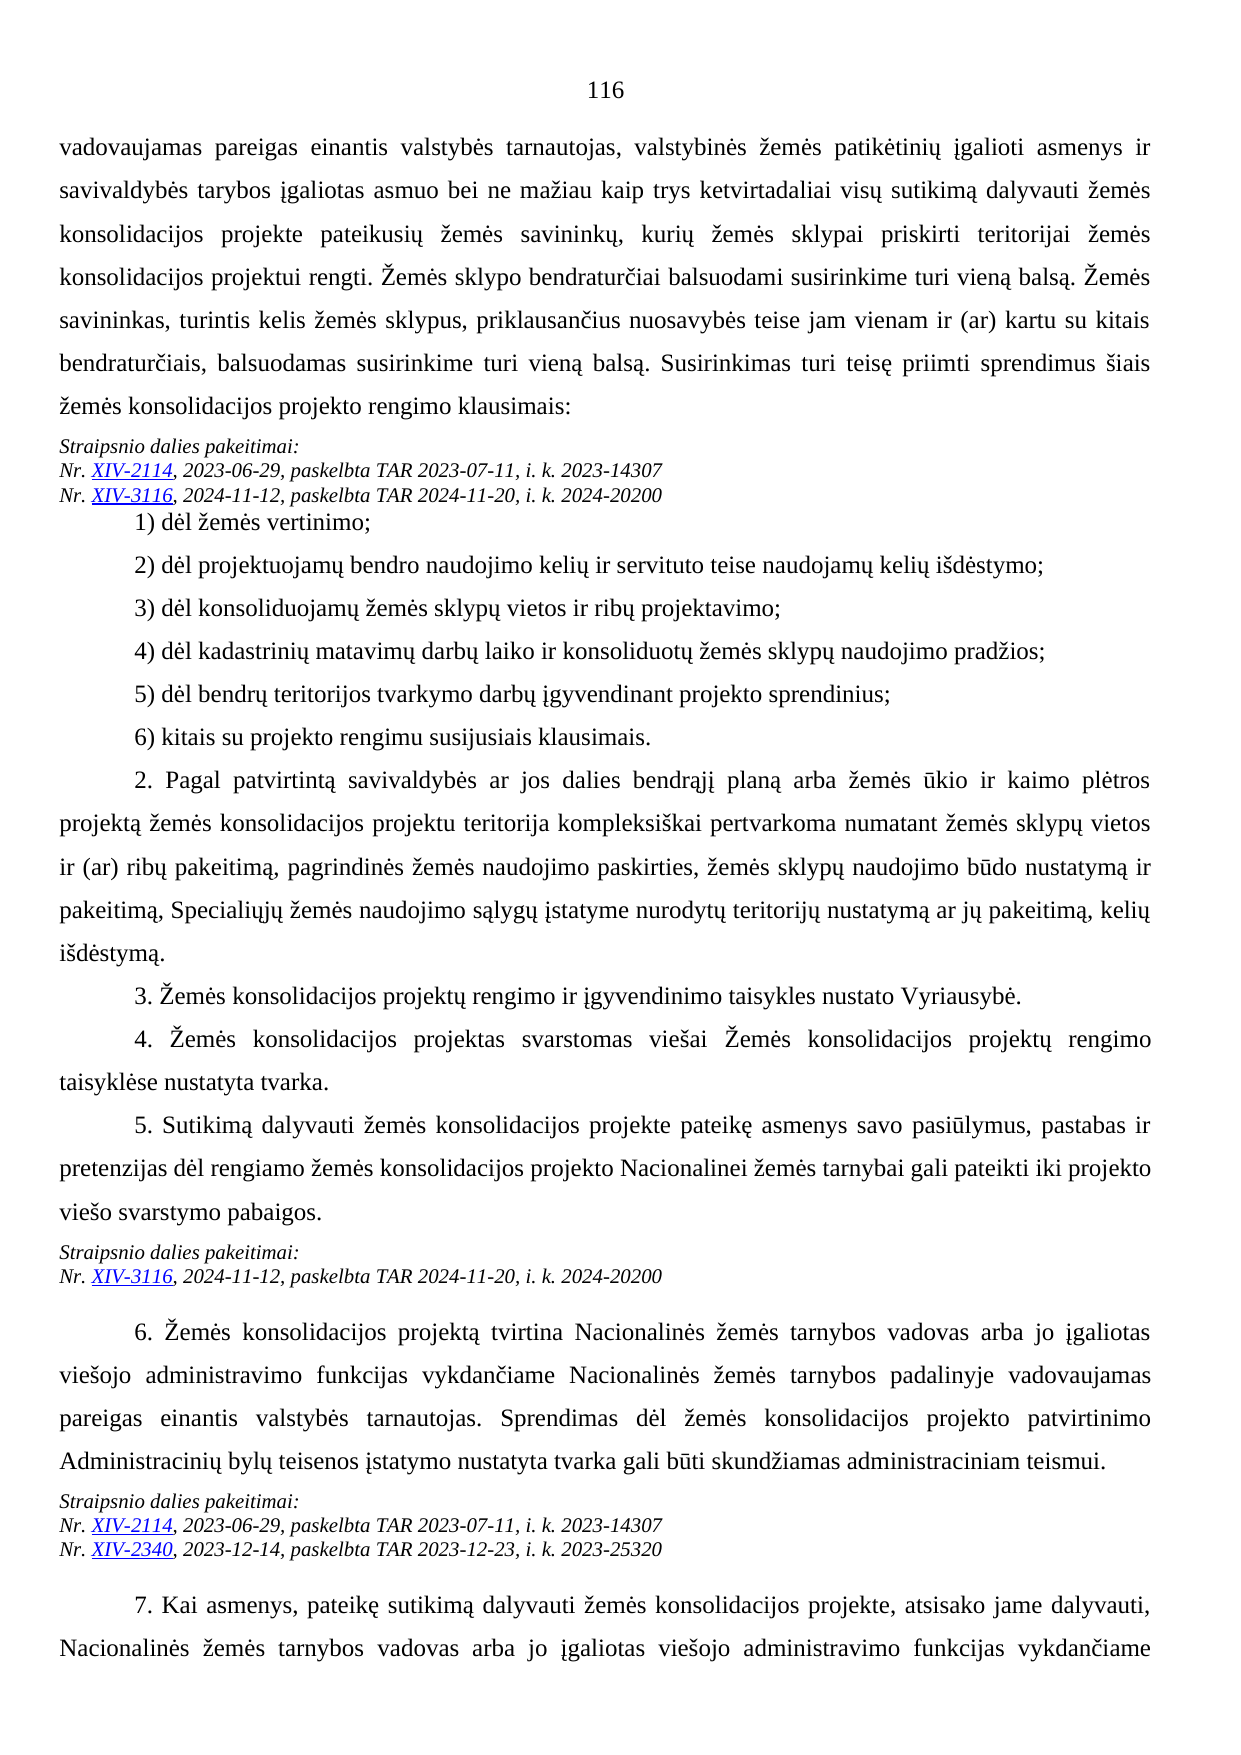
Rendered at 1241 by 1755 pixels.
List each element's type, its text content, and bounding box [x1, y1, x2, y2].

text vadovaujamas pareigas einantis valstybės tarnautojas, valstybinės žemės patikėtinių įgalioti asmenys ir savivaldybės tarybos įgaliotas asmuo bei ne mažiau kaip trys ketvirtadaliai visų sutikimą dalyvauti žemės konsolidacijos projekte pateikusių žemės savininkų, kurių žemės sklypai priskirti teritorijai žemės konsolidacijos projektui rengti. Žemės sklypo bendraturčiai balsuodami susirinkime turi vieną balsą. Žemės savininkas, turintis kelis žemės sklypus, priklausančius nuosavybės teise jam vienam ir (ar) kartu su kitais bendraturčiais, balsuodamas susirinkime turi vieną balsą. Susirinkimas turi teisę priimti sprendimus šiais žemės konsolidacijos projekto rengimo klausimais: [59, 132, 1152, 420]
text 6) kitais su projekto rengimu susijusiais klausimais. [59, 722, 1152, 751]
text 4) dėl kadastrinių matavimų darbų laiko ir konsoliduotų žemės sklypų naudojimo pradžios; [59, 636, 1152, 665]
text 3. Žemės konsolidacijos projektų rengimo ir įgyvendinimo taisykles nustato Vyriausybė. [59, 981, 1152, 1010]
text 5. Sutikimą dalyvauti žemės konsolidacijos projekte pateikę asmenys savo pasiūlymus, pastabas ir pretenzijas dėl rengiamo žemės konsolidacijos projekto Nacionalinei žemės tarnybai gali pateikti iki projekto viešo svarstymo pabaigos. [59, 1110, 1152, 1225]
text Nr. XIV-3116, 2024-11-12, paskelbta TAR 2024-11-20, i. k. 2024-20200 [59, 482, 1152, 507]
text Nr. XIV-2340, 2023-12-14, paskelbta TAR 2023-12-23, i. k. 2023-25320 [59, 1537, 1152, 1561]
text 5) dėl bendrų teritorijos tvarkymo darbų įgyvendinant projekto sprendinius; [59, 679, 1152, 708]
text 6. Žemės konsolidacijos projektą tvirtina Nacionalinės žemės tarnybos vadovas arba jo įgaliotas viešojo administravimo funkcijas vykdančiame Nacionalinės žemės tarnybos padalinyje vadovaujamas pareigas einantis valstybės tarnautojas. Sprendimas dėl žemės konsolidacijos projekto patvirtinimo Administracinių bylų teisenos įstatymo nustatyta tvarka gali būti skundžiamas administraciniam teismui. [59, 1317, 1152, 1475]
text Straipsnio dalies pakeitimai: [59, 1240, 1152, 1264]
text Nr. XIV-3116, 2024-11-12, paskelbta TAR 2024-11-20, i. k. 2024-20200 [59, 1264, 1152, 1288]
text Straipsnio dalies pakeitimai: [59, 1489, 1152, 1513]
text 1) dėl žemės vertinimo; [59, 507, 1152, 535]
text 4. Žemės konsolidacijos projektas svarstomas viešai Žemės konsolidacijos projektų rengimo taisyklėse nustatyta tvarka. [59, 1024, 1152, 1096]
text 3) dėl konsoliduojamų žemės sklypų vietos ir ribų projektavimo; [59, 593, 1152, 622]
text 2. Pagal patvirtintą savivaldybės ar jos dalies bendrąjį planą arba žemės ūkio ir kaimo plėtros projektą žemės konsolidacijos projektu teritorija kompleksiškai pertvarkoma numatant žemės sklypų vietos ir (ar) ribų pakeitimą, pagrindinės žemės naudojimo paskirties, žemės sklypų naudojimo būdo nustatymą ir pakeitimą, Specialiųjų žemės naudojimo sąlygų įstatyme nurodytų teritorijų nustatymą ar jų pakeitimą, kelių išdėstymą. [59, 765, 1152, 967]
text Nr. XIV-2114, 2023-06-29, paskelbta TAR 2023-07-11, i. k. 2023-14307 [59, 1513, 1152, 1537]
text Nr. XIV-2114, 2023-06-29, paskelbta TAR 2023-07-11, i. k. 2023-14307 [59, 458, 1152, 482]
text Straipsnio dalies pakeitimai: [59, 434, 1152, 458]
text 2) dėl projektuojamų bendro naudojimo kelių ir servituto teise naudojamų kelių išdėstymo; [59, 550, 1152, 578]
text 7. Kai asmenys, pateikę sutikimą dalyvauti žemės konsolidacijos projekte, atsisako jame dalyvauti, Nacionalinės žemės tarnybos vadovas arba jo įgaliotas viešojo administravimo funkcijas vykdančiame [59, 1590, 1152, 1662]
